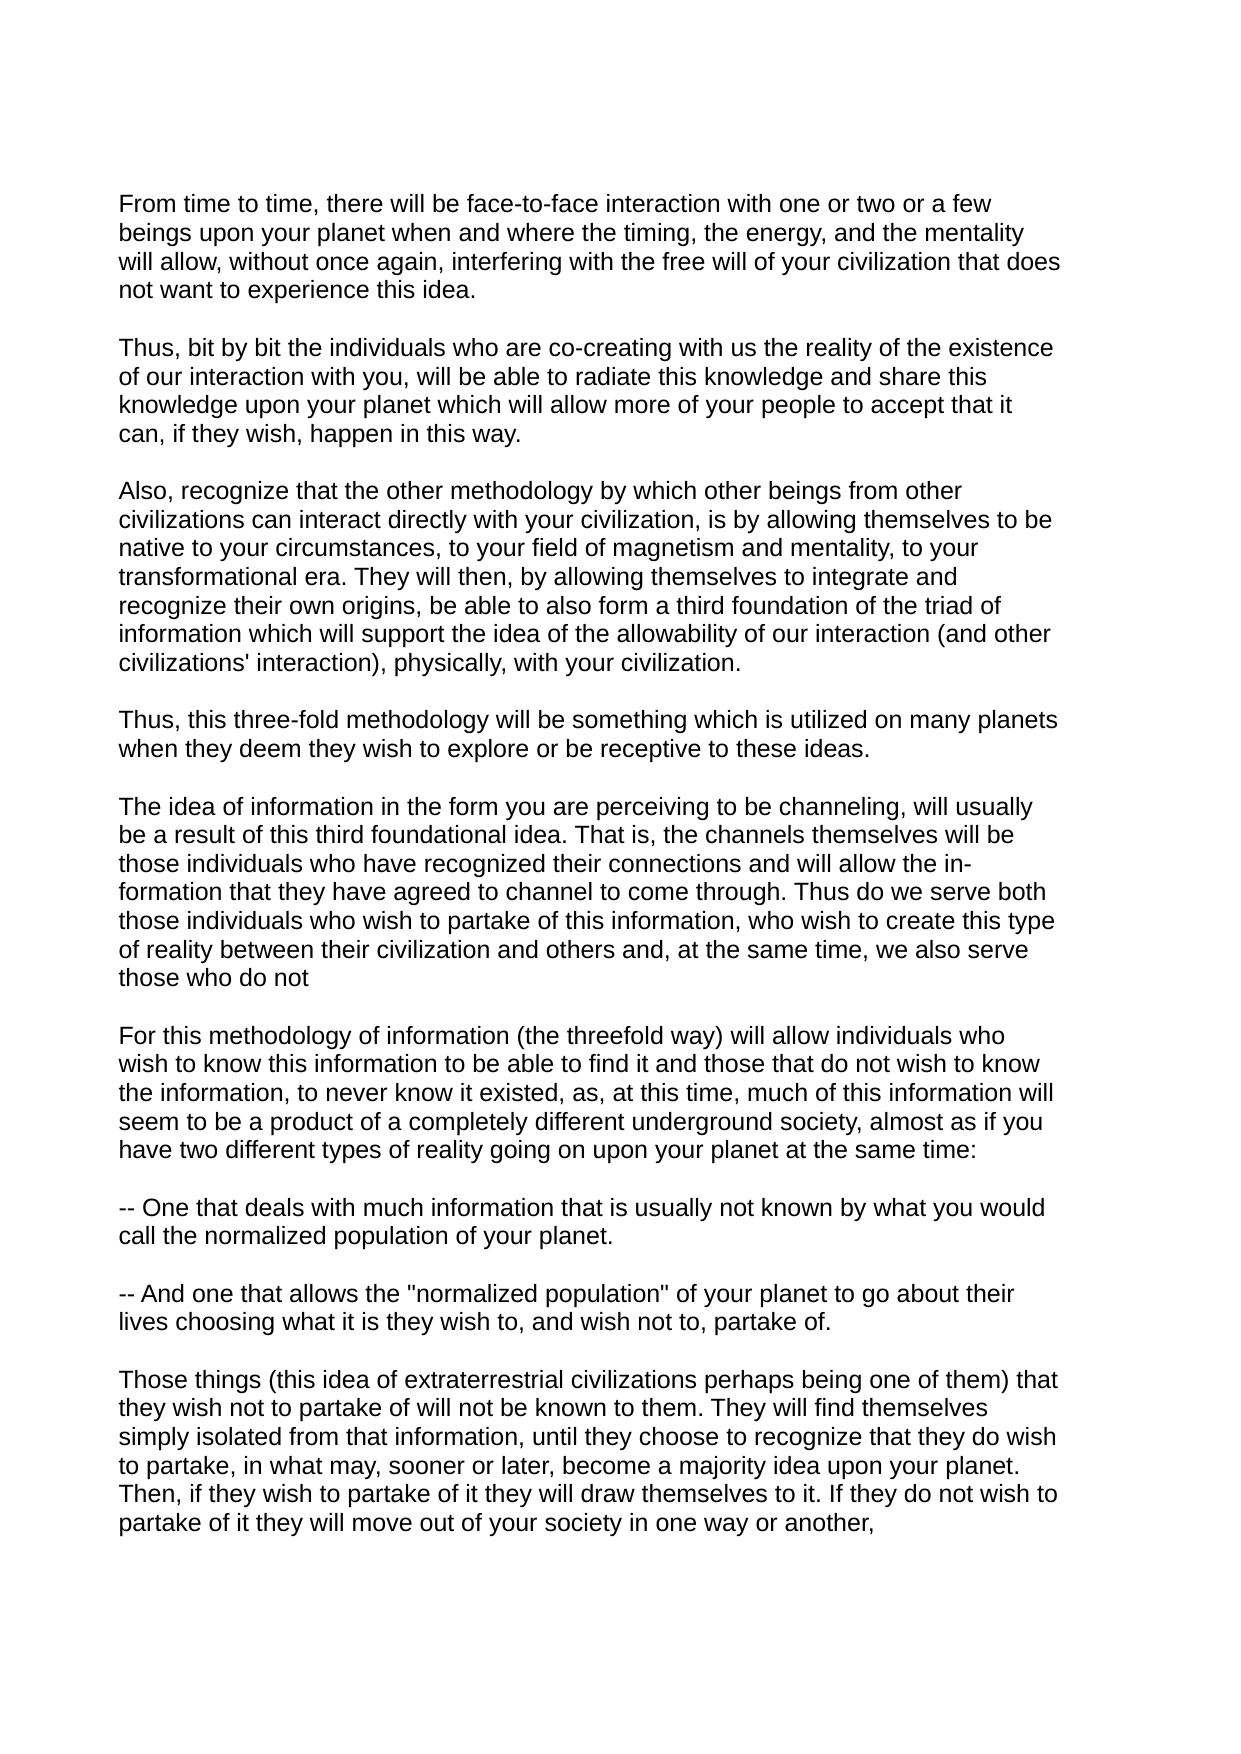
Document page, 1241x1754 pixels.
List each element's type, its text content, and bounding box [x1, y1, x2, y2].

text of reality between their civilization and others and, at the same time, we also serve [118, 935, 1240, 964]
text information which will support the idea of the allowability of our interaction (and other [118, 620, 1240, 648]
text -- And one that allows the "normalized population" of your planet to go about their [118, 1279, 1240, 1308]
text formation that they have agreed to channel to come through. Thus do we serve both [118, 878, 1240, 907]
text native to your circumstances, to your field of magnetism and mentality, to your [118, 534, 1240, 563]
text can, if they wish, happen in this way. [118, 419, 1240, 448]
text knowledge upon your planet which will allow more of your people to accept that it [118, 391, 1240, 419]
text partake of it they will move out of your society in one way or another, [118, 1508, 1240, 1537]
text From time to time, there will be face-to-face interaction with one or two or a few [118, 190, 1240, 219]
text Thus, bit by bit the individuals who are co-creating with us the reality of the existence [118, 333, 1240, 362]
text wish to know this information to be able to find it and those that do not wish to know [118, 1050, 1240, 1078]
text the information, to never know it existed, as, at this time, much of this information will [118, 1078, 1240, 1107]
text to partake, in what may, sooner or later, become a majority idea upon your planet. [118, 1451, 1240, 1480]
text beings upon your planet when and where the timing, the energy, and the mentality [118, 219, 1240, 247]
text they wish not to partake of will not be known to them. They will find themselves [118, 1394, 1240, 1423]
text transformational era. They will then, by allowing themselves to integrate and [118, 563, 1240, 591]
text seem to be a product of a completely different underground society, almost as if you [118, 1107, 1240, 1136]
text recognize their own origins, be able to also form a third foundation of the triad of [118, 591, 1240, 620]
text civilizations' interaction), physically, with your civilization. [118, 648, 1240, 677]
text -- One that deals with much information that is usually not known by what you would [118, 1193, 1240, 1222]
text call the normalized population of your planet. [118, 1222, 1240, 1251]
text when they deem they wish to explore or be receptive to these ideas. [118, 734, 1240, 763]
text those individuals who have recognized their connections and will allow the in- [118, 849, 1240, 878]
text lives choosing what it is they wish to, and wish not to, partake of. [118, 1308, 1240, 1337]
text Thus, this three-fold methodology will be something which is utilized on many planets [118, 706, 1240, 734]
text For this methodology of information (the threefold way) will allow individuals who [118, 1021, 1240, 1050]
text those individuals who wish to partake of this information, who wish to create this type [118, 907, 1240, 935]
text Also, recognize that the other methodology by which other beings from other [118, 477, 1240, 505]
text of our interaction with you, will be able to radiate this knowledge and share this [118, 362, 1240, 391]
text have two different types of reality going on upon your planet at the same time: [118, 1136, 1240, 1164]
text be a result of this third foundational idea. That is, the channels themselves will be [118, 821, 1240, 849]
text will allow, without once again, interfering with the free will of your civilization that does [118, 247, 1240, 276]
text civilizations can interact directly with your civilization, is by allowing themselves to be [118, 505, 1240, 534]
text The idea of information in the form you are perceiving to be channeling, will usually [118, 792, 1240, 821]
text those who do not [118, 964, 1240, 992]
text Those things (this idea of extraterrestrial civilizations perhaps being one of them) that [118, 1365, 1240, 1394]
text Then, if they wish to partake of it they will draw themselves to it. If they do not wish to [118, 1480, 1240, 1508]
text simply isolated from that information, until they choose to recognize that they do wish [118, 1423, 1240, 1451]
text not want to experience this idea. [118, 276, 1240, 304]
